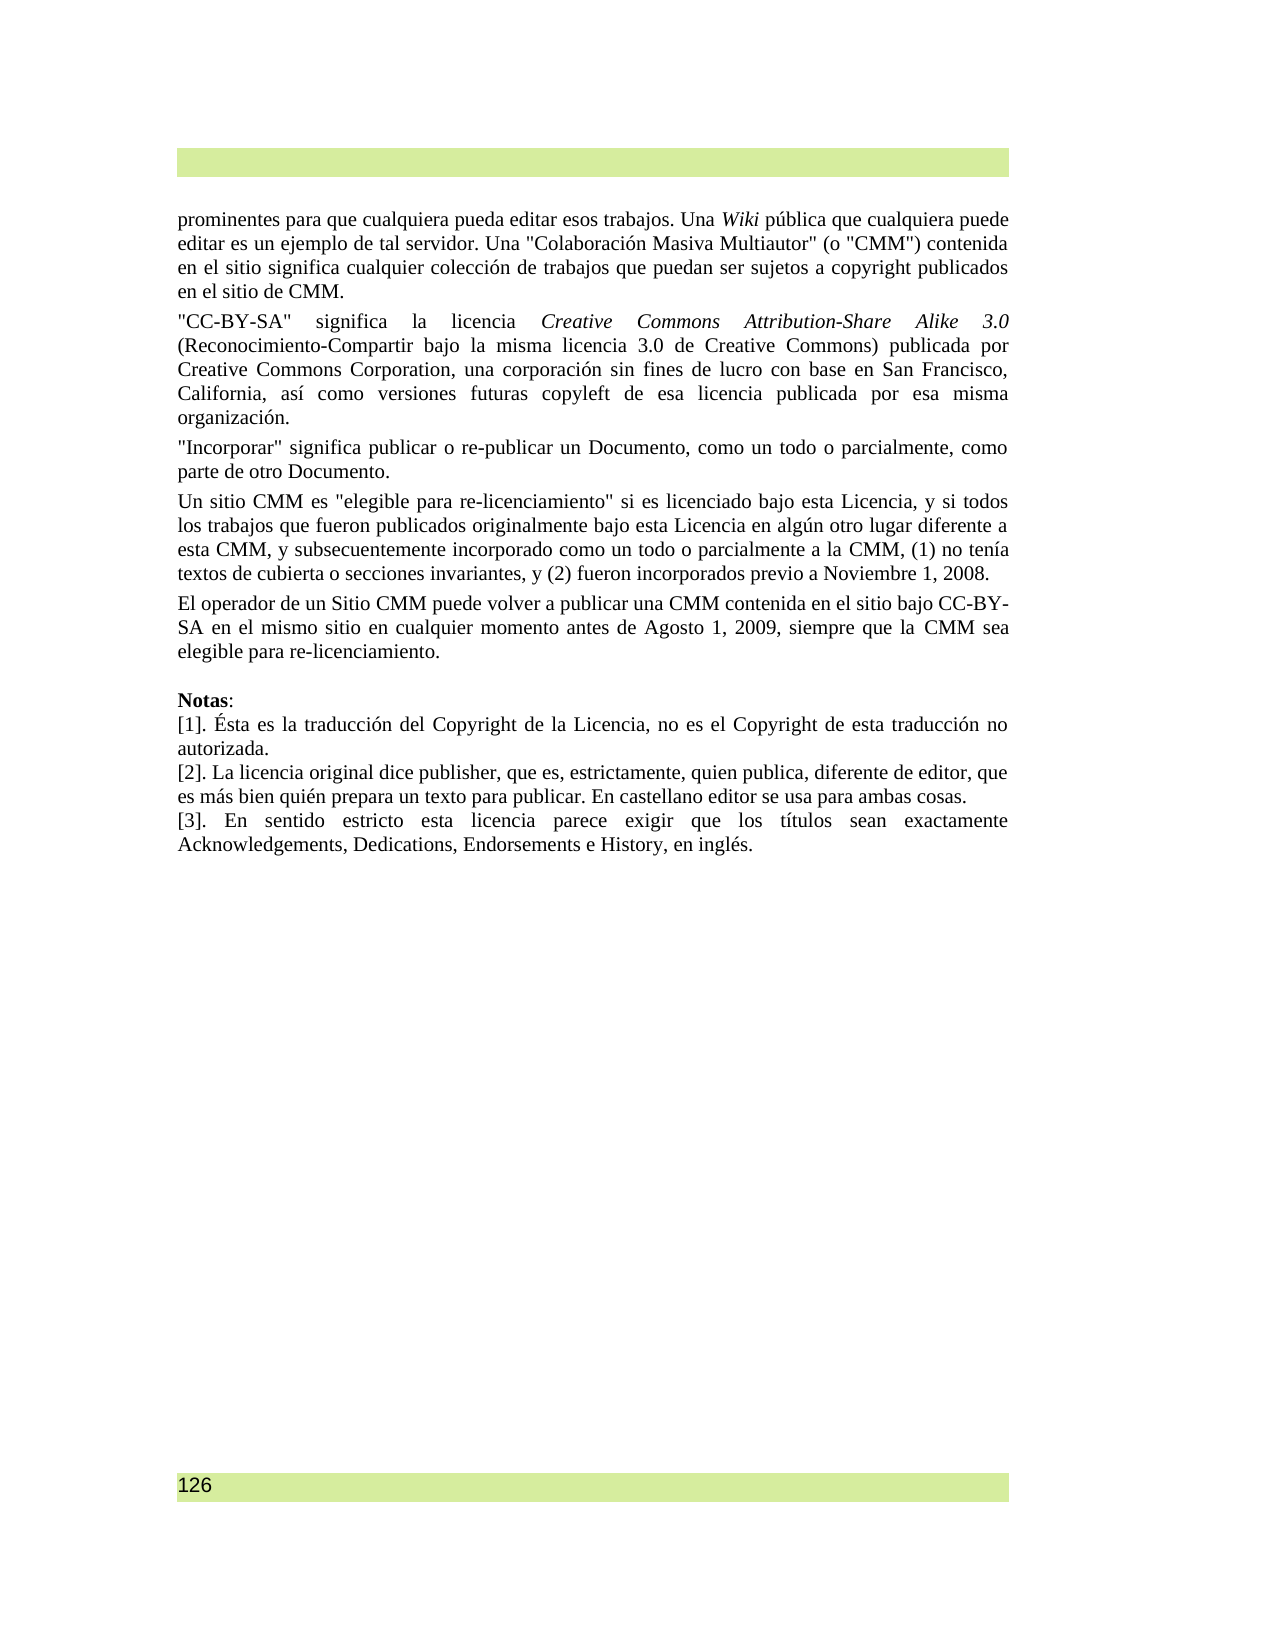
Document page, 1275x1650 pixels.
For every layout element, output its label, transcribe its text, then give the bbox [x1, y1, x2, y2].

text [1]. Ésta es la traducción del Copyright de la Licencia, no es el Copyright de esta traducción no autorizada. [177, 712, 1009, 760]
text El operador de un Sitio CMM puede volver a publicar una CMM contenida en el sitio bajo CC-BY-SA en el mismo sitio en cualquier momento antes de Agosto 1, 2009, siempre que la CMM sea elegible para re-licenciamiento. [177, 591, 1009, 663]
text "Incorporar" significa publicar o re-publicar un Documento, como un todo o parcialmente, como parte de otro Documento. [177, 435, 1009, 483]
text "CC-BY-SA" significa la licencia Creative Commons Attribution-Share Alike 3.0 (Reconocimiento-Compartir bajo la misma licencia 3.0 de Creative Commons) publicada por Creative Commons Corporation, una corporación sin fines de lucro con base en San Francisco, California, así como versiones futuras copyleft de esa licencia publicada por esa misma organización. [177, 309, 1009, 429]
text Un sitio CMM es "elegible para re-licenciamiento" si es licenciado bajo esta Licencia, y si todos los trabajos que fueron publicados originalmente bajo esta Licencia en algún otro lugar diferente a esta CMM, y subsecuentemente incorporado como un todo o parcialmente a la CMM, (1) no tenía textos de cubierta o secciones invariantes, y (2) fueron incorporados previo a Noviembre 1, 2008. [177, 489, 1009, 585]
text [2]. La licencia original dice publisher, que es, estrictamente, quien publica, diferente de editor, que es más bien quién prepara un texto para publicar. En castellano editor se usa para ambas cosas. [177, 760, 1009, 808]
text Notas: [177, 687, 1009, 712]
text [3]. En sentido estricto esta licencia parece exigir que los títulos sean exactamente Acknowledgements, Dedications, Endorsements e History, en inglés. [177, 808, 1009, 856]
text prominentes para que cualquiera pueda editar esos trabajos. Una Wiki pública que cualquiera puede editar es un ejemplo de tal servidor. Una "Colaboración Masiva Multiautor" (o "CMM") contenida en el sitio significa cualquier colección de trabajos que puedan ser sujetos a copyright publicados en el sitio de CMM. [177, 207, 1009, 303]
